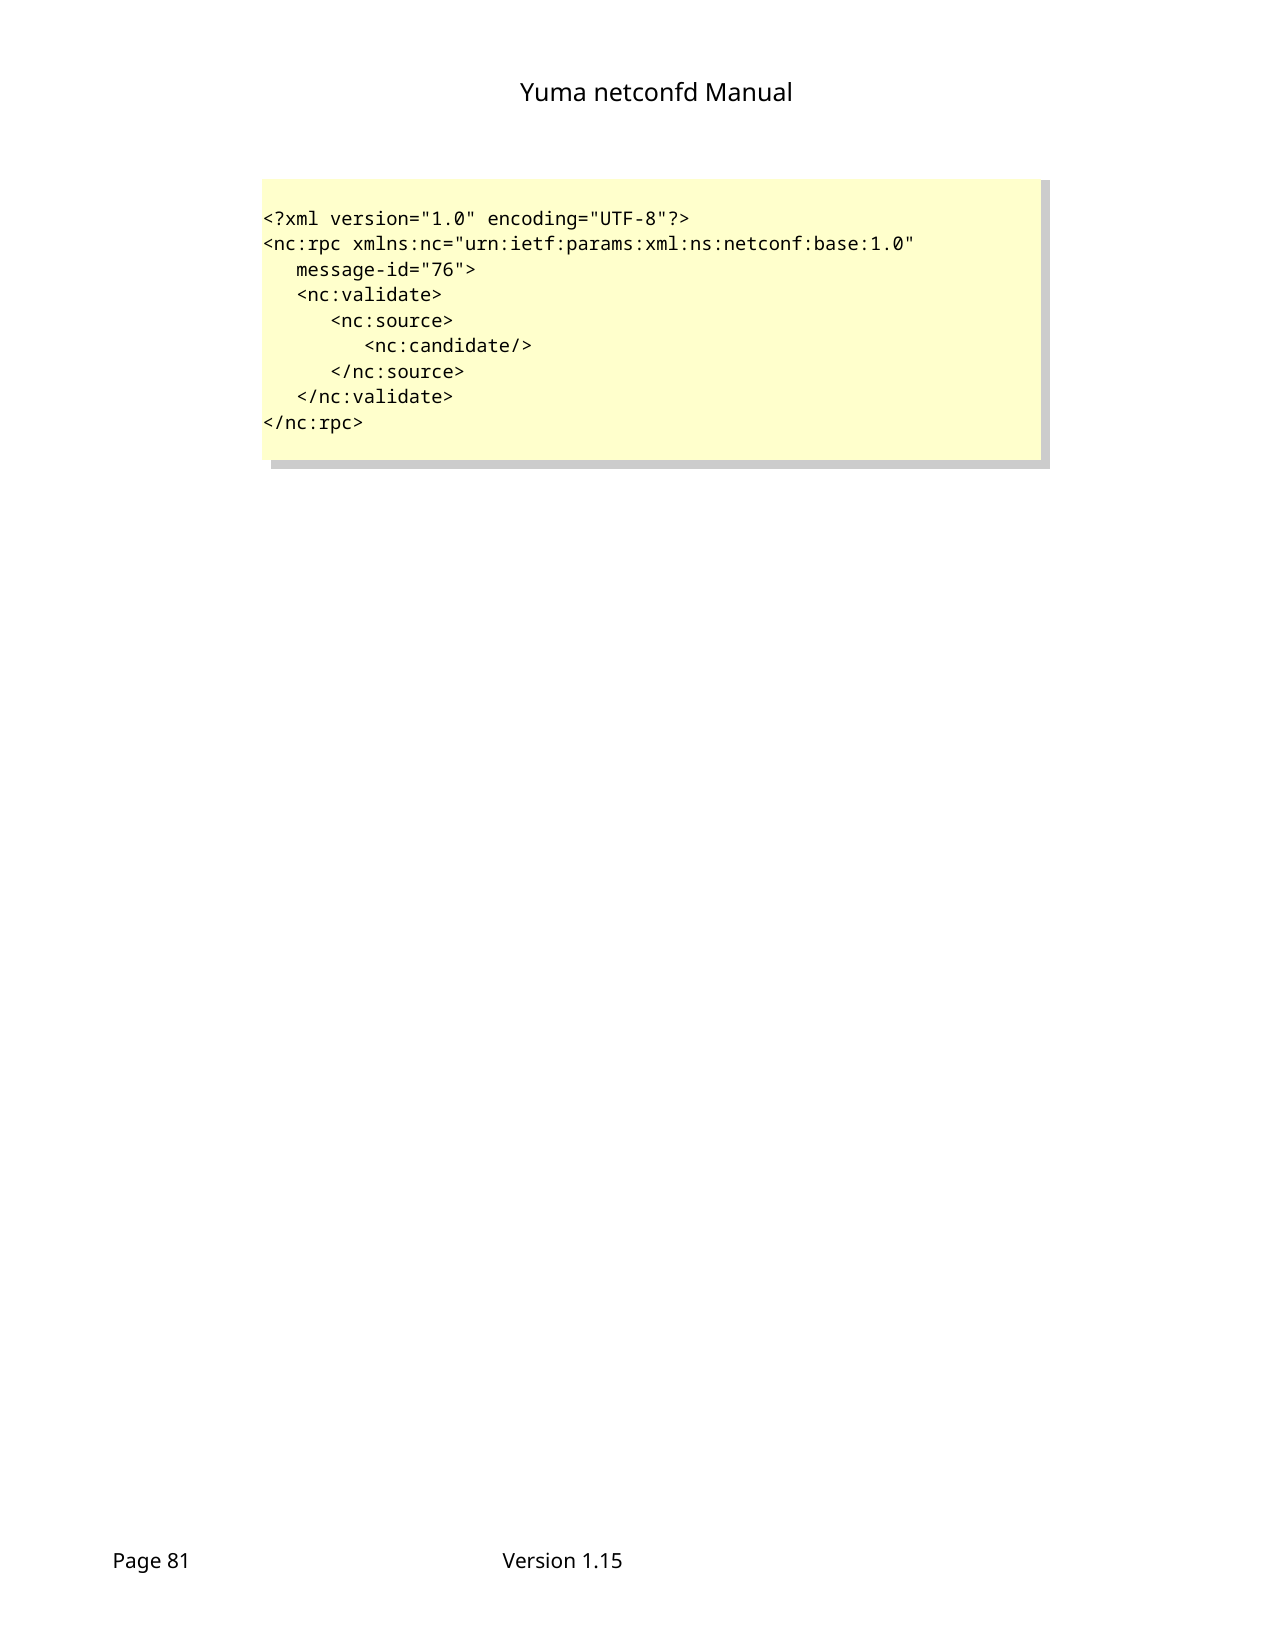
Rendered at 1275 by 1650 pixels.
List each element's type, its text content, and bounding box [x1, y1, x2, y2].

text </nc:source> [262, 358, 1041, 384]
text <nc:rpc xmlns:nc="urn:ietf:params:xml:ns:netconf:base:1.0" [262, 231, 1041, 256]
text </nc:rpc> [262, 409, 1041, 435]
text </nc:validate> [262, 384, 1041, 409]
text <nc:source> [262, 307, 1041, 333]
text message-id="76"> [262, 256, 1041, 282]
text <?xml version="1.0" encoding="UTF-8"?> [262, 205, 1041, 231]
text <nc:candidate/> [262, 333, 1041, 358]
text <nc:validate> [262, 282, 1041, 307]
